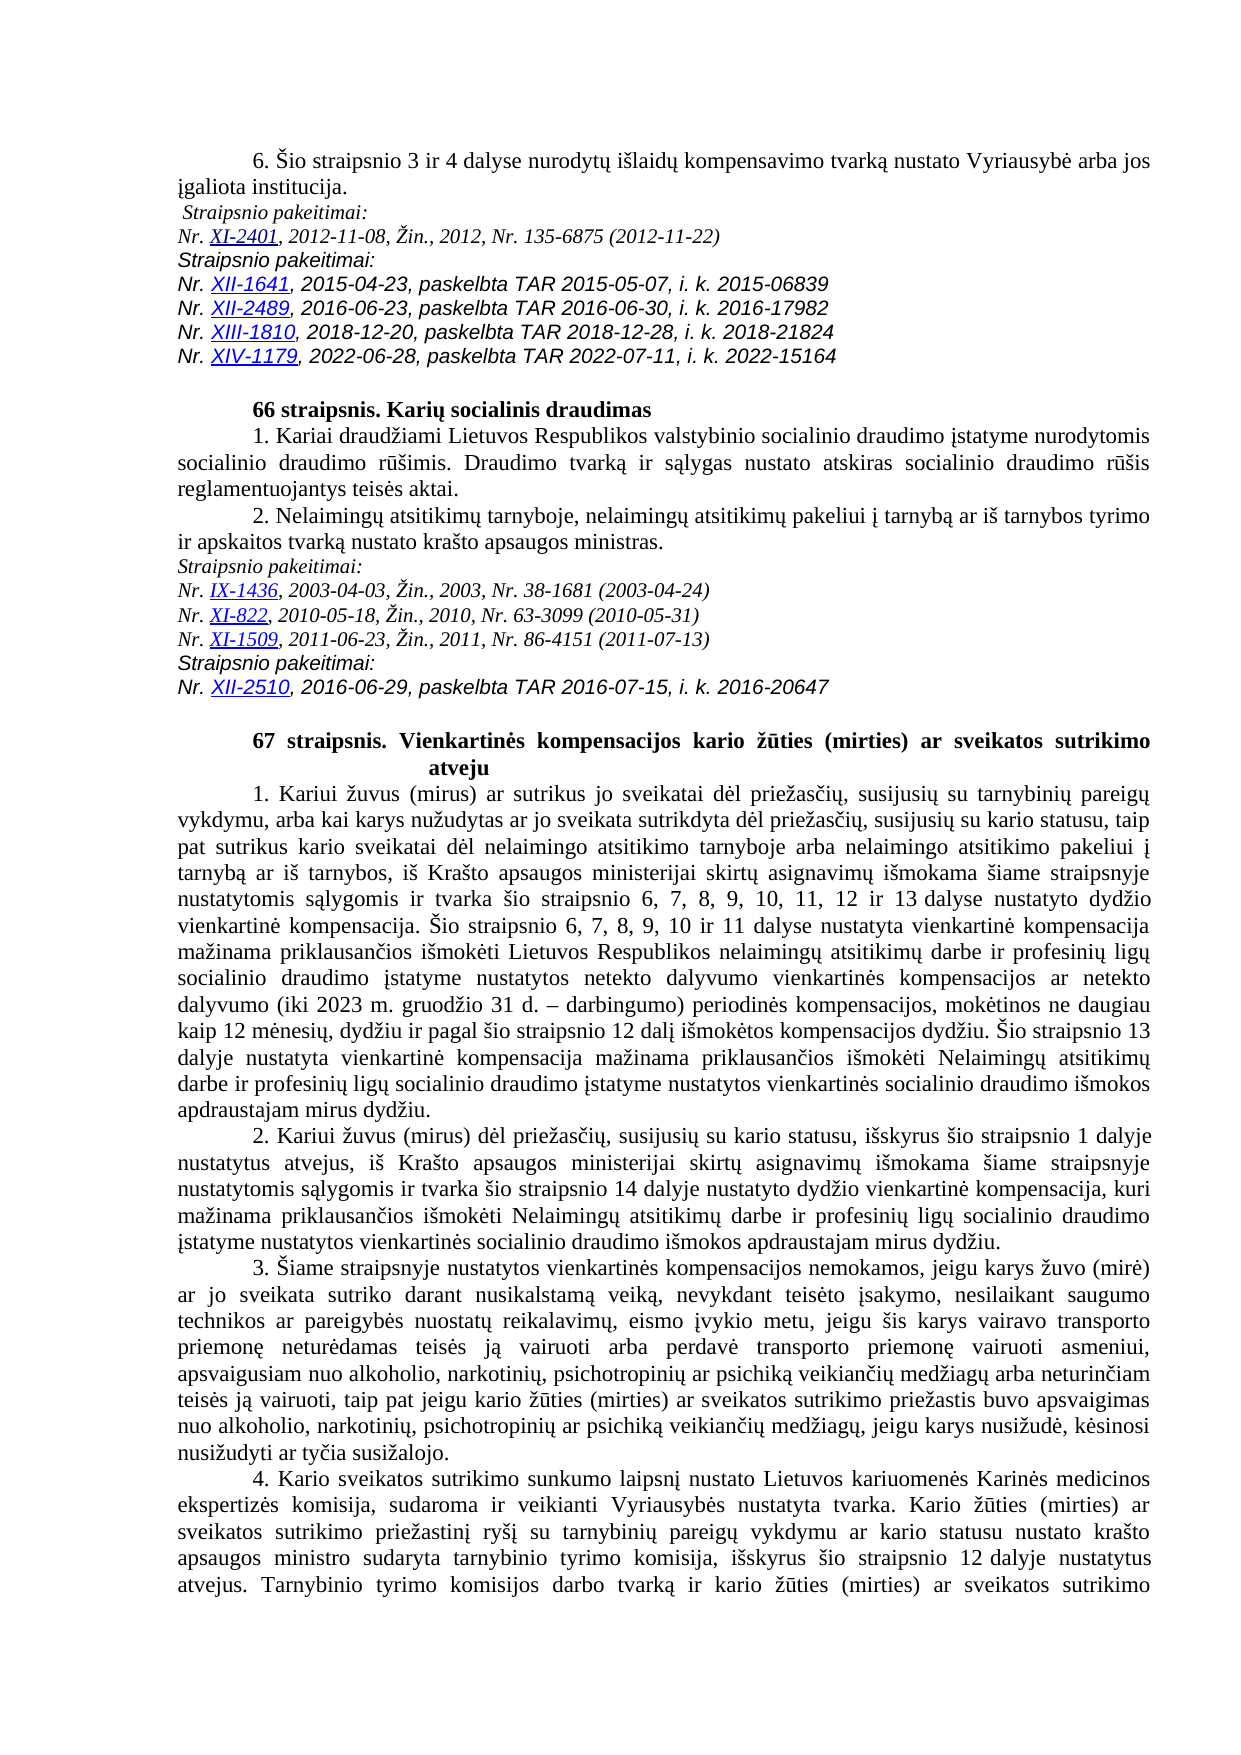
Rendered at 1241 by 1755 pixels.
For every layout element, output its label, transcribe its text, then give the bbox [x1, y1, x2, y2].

text 66 straipsnis. Karių socialinis draudimas [177, 396, 1152, 423]
text 2. Kariui žuvus (mirus) dėl priežasčių, susijusių su kario statusu, išskyrus šio straipsnio 1 dalyje nustatytus atvejus, iš Krašto apsaugos ministerijai skirtų asignavimų išmokama šiame straipsnyje nustatytomis sąlygomis ir tvarka šio straipsnio 14 dalyje nustatyto dydžio vienkartinė kompensacija, kuri mažinama priklausančios išmokėti Nelaimingų atsitikimų darbe ir profesinių ligų socialinio draudimo įstatyme nustatytos vienkartinės socialinio draudimo išmokos apdraustajam mirus dydžiu. [177, 1123, 1152, 1254]
text Nr. XI-2401, 2012-11-08, Žin., 2012, Nr. 135-6875 (2012-11-22) [177, 224, 1152, 248]
text Nr. XI-1509, 2011-06-23, Žin., 2011, Nr. 86-4151 (2011-07-13) [177, 627, 1152, 651]
text Nr. IX-1436, 2003-04-03, Žin., 2003, Nr. 38-1681 (2003-04-24) [177, 578, 1152, 602]
text 4. Kario sveikatos sutrikimo sunkumo laipsnį nustato Lietuvos kariuomenės Karinės medicinos ekspertizės komisija, sudaroma ir veikianti Vyriausybės nustatyta tvarka. Kario žūties (mirties) ar sveikatos sutrikimo priežastinį ryšį su tarnybinių pareigų vykdymu ar kario statusu nustato krašto apsaugos ministro sudaryta tarnybinio tyrimo komisija, išskyrus šio straipsnio 12 dalyje nustatytus atvejus. Tarnybinio tyrimo komisijos darbo tvarką ir kario žūties (mirties) ar sveikatos sutrikimo [177, 1465, 1152, 1597]
text 6. Šio straipsnio 3 ir 4 dalyse nurodytų išlaidų kompensavimo tvarką nustato Vyriausybė arba jos įgaliota institucija. [177, 147, 1152, 199]
text Nr. XII-2510, 2016-06-29, paskelbta TAR 2016-07-15, i. k. 2016-20647 [177, 674, 1152, 698]
text 1. Kariui žuvus (mirus) ar sutrikus jo sveikatai dėl priežasčių, susijusių su tarnybinių pareigų vykdymu, arba kai karys nužudytas ar jo sveikata sutrikdyta dėl priežasčių, susijusių su kario statusu, taip pat sutrikus kario sveikatai dėl nelaimingo atsitikimo tarnyboje arba nelaimingo atsitikimo pakeliui į tarnybą ar iš tarnybos, iš Krašto apsaugos ministerijai skirtų asignavimų išmokama šiame straipsnyje nustatytomis sąlygomis ir tvarka šio straipsnio 6, 7, 8, 9, 10, 11, 12 ir 13 dalyse nustatyto dydžio vienkartinė kompensacija. Šio straipsnio 6, 7, 8, 9, 10 ir 11 dalyse nustatyta vienkartinė kompensacija mažinama priklausančios išmokėti Lietuvos Respublikos nelaimingų atsitikimų darbe ir profesinių ligų socialinio draudimo įstatyme nustatytos netekto dalyvumo vienkartinės kompensacijos ar netekto dalyvumo (iki 2023 m. gruodžio 31 d. – darbingumo) periodinės kompensacijos, mokėtinos ne daugiau kaip 12 mėnesių, dydžiu ir pagal šio straipsnio 12 dalį išmokėtos kompensacijos dydžiu. Šio straipsnio 13 dalyje nustatyta vienkartinė kompensacija mažinama priklausančios išmokėti Nelaimingų atsitikimų darbe ir profesinių ligų socialinio draudimo įstatyme nustatytos vienkartinės socialinio draudimo išmokos apdraustajam mirus dydžiu. [177, 780, 1152, 1123]
text 3. Šiame straipsnyje nustatytos vienkartinės kompensacijos nemokamos, jeigu karys žuvo (mirė) ar jo sveikata sutriko darant nusikalstamą veiką, nevykdant teisėto įsakymo, nesilaikant saugumo technikos ar pareigybės nuostatų reikalavimų, eismo įvykio metu, jeigu šis karys vairavo transporto priemonę neturėdamas teisės ją vairuoti arba perdavė transporto priemonę vairuoti asmeniui, apsvaigusiam nuo alkoholio, narkotinių, psichotropinių ar psichiką veikiančių medžiagų arba neturinčiam teisės ją vairuoti, taip pat jeigu kario žūties (mirties) ar sveikatos sutrikimo priežastis buvo apsvaigimas nuo alkoholio, narkotinių, psichotropinių ar psichiką veikiančių medžiagų, jeigu karys nusižudė, kėsinosi nusižudyti ar tyčia susižalojo. [177, 1254, 1152, 1465]
text Nr. XII-1641, 2015-04-23, paskelbta TAR 2015-05-07, i. k. 2015-06839 [177, 272, 1152, 296]
text Straipsnio pakeitimai: [177, 248, 1152, 272]
text Straipsnio pakeitimai: [177, 199, 1152, 224]
text Nr. XII-2489, 2016-06-23, paskelbta TAR 2016-06-30, i. k. 2016-17982 [177, 296, 1152, 319]
text Nr. XIII-1810, 2018-12-20, paskelbta TAR 2018-12-28, i. k. 2018-21824 [177, 319, 1152, 343]
text 2. Nelaimingų atsitikimų tarnyboje, nelaimingų atsitikimų pakeliui į tarnybą ar iš tarnybos tyrimo ir apskaitos tvarką nustato krašto apsaugos ministras. [177, 502, 1152, 554]
text 67 straipsnis. Vienkartinės kompensacijos kario žūties (mirties) ar sveikatos sutrikimo atveju [252, 727, 1152, 780]
text Nr. XI-822, 2010-05-18, Žin., 2010, Nr. 63-3099 (2010-05-31) [177, 602, 1152, 627]
text Straipsnio pakeitimai: [177, 554, 1152, 578]
text Nr. XIV-1179, 2022-06-28, paskelbta TAR 2022-07-11, i. k. 2022-15164 [177, 343, 1152, 367]
text Straipsnio pakeitimai: [177, 651, 1152, 674]
text 1. Kariai draudžiami Lietuvos Respublikos valstybinio socialinio draudimo įstatyme nurodytomis socialinio draudimo rūšimis. Draudimo tvarką ir sąlygas nustato atskiras socialinio draudimo rūšis reglamentuojantys teisės aktai. [177, 423, 1152, 502]
